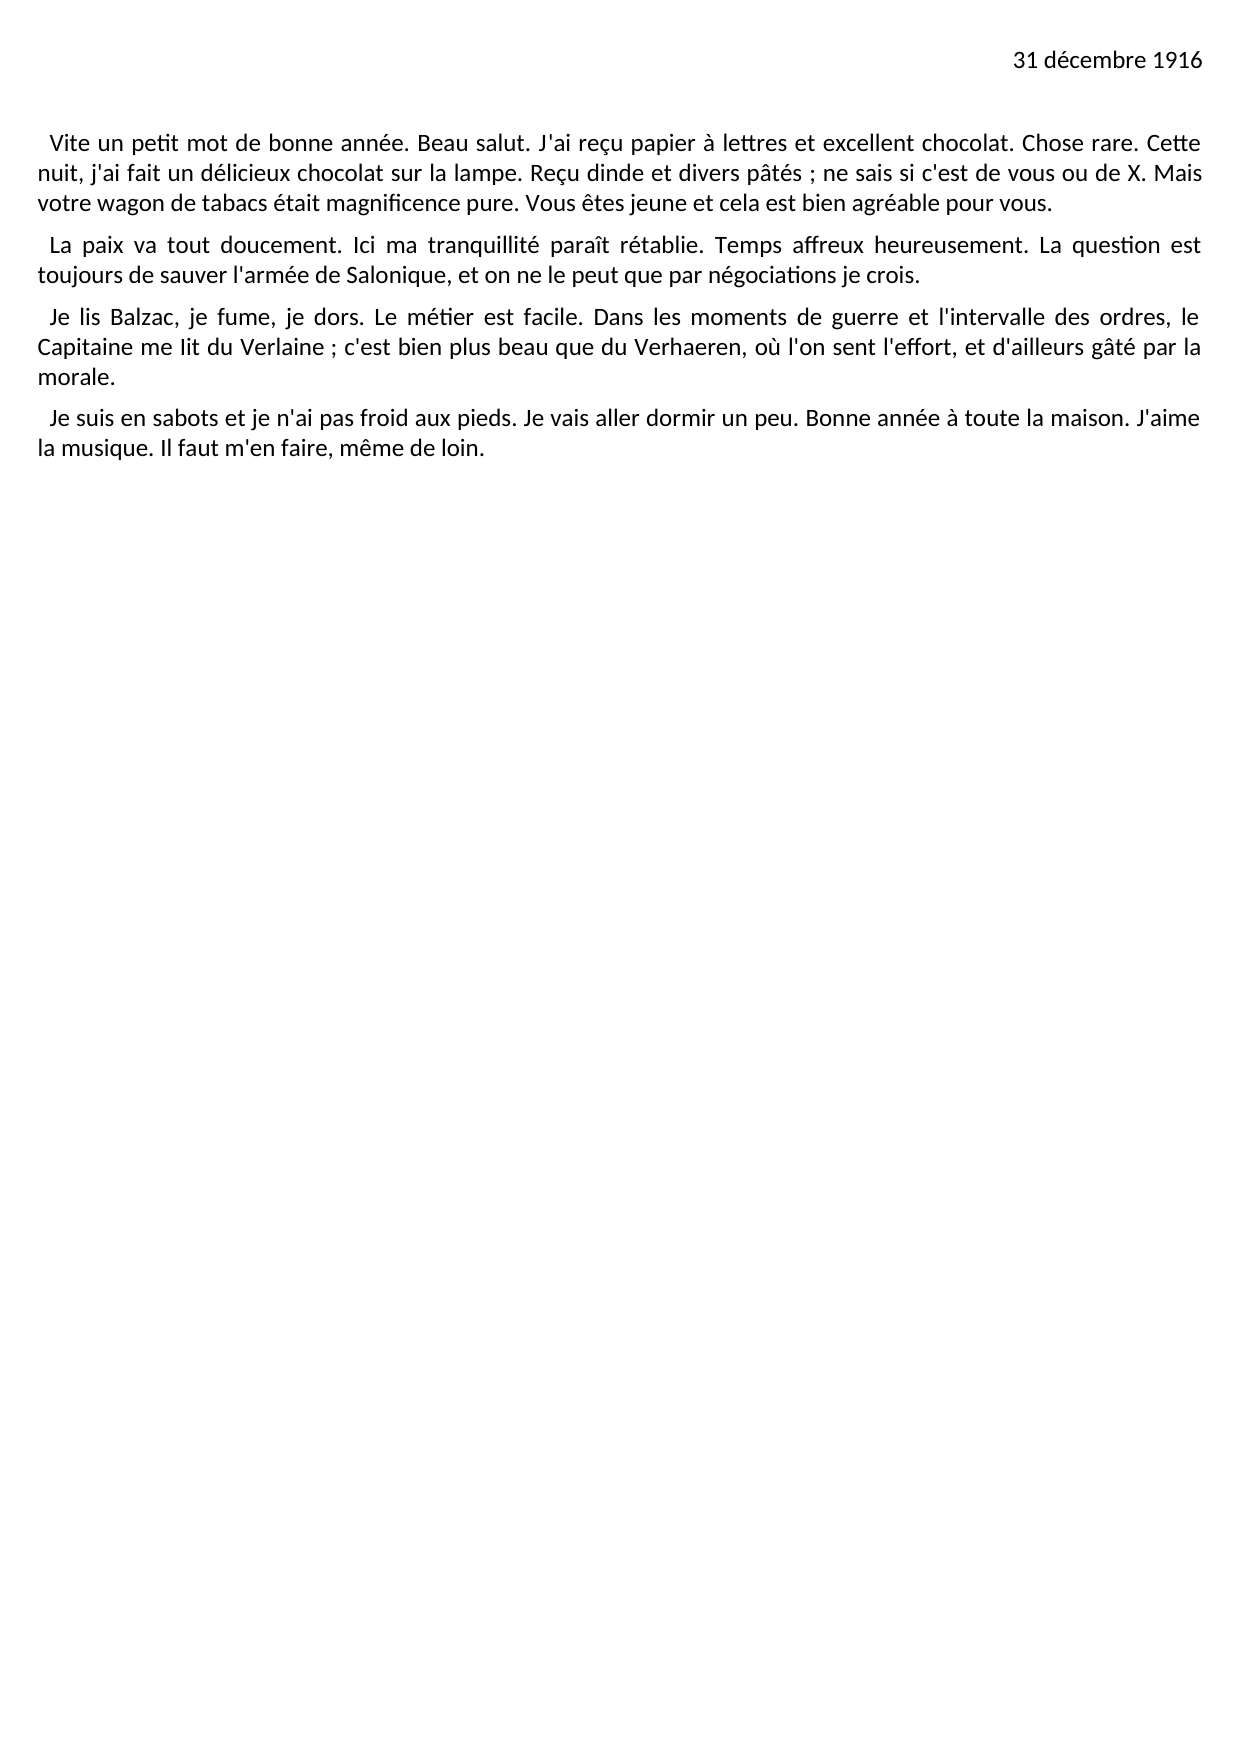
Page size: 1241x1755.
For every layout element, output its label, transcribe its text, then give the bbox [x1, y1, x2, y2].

text Vite un petit mot de bonne année. Beau salut. J'ai reçu papier à lettres et excellent chocolat. Chose rare. Cette nuit, j'ai fait un délicieux chocolat sur la lampe. Reçu dinde et divers pâtés ; ne sais si c'est de vous ou de X. Mais votre wagon de tabacs était magnificence pure. Vous êtes jeune et cela est bien agréable pour vous. [37, 133, 1203, 218]
text 31 décembre 1916 [37, 49, 1203, 74]
text Je lis Balzac, je fume, je dors. Le métier est facile. Dans les moments de guerre et l'intervalle des ordres, le Capitaine me Iit du Verlaine ; c'est bien plus beau que du Verhaeren, où l'on sent l'effort, et d'ailleurs gâté par la morale. [37, 306, 1203, 391]
text Je suis en sabots et je n'ai pas froid aux pieds. Je vais aller dormir un peu. Bonne année à toute la maison. J'aime la musique. Il faut m'en faire, même de loin. [37, 408, 1203, 463]
text La paix va tout doucement. Ici ma tranquillité paraît rétablie. Temps affreux heureusement. La question est toujours de sauver l'armée de Salonique, et on ne le peut que par négociations je crois. [37, 234, 1203, 289]
